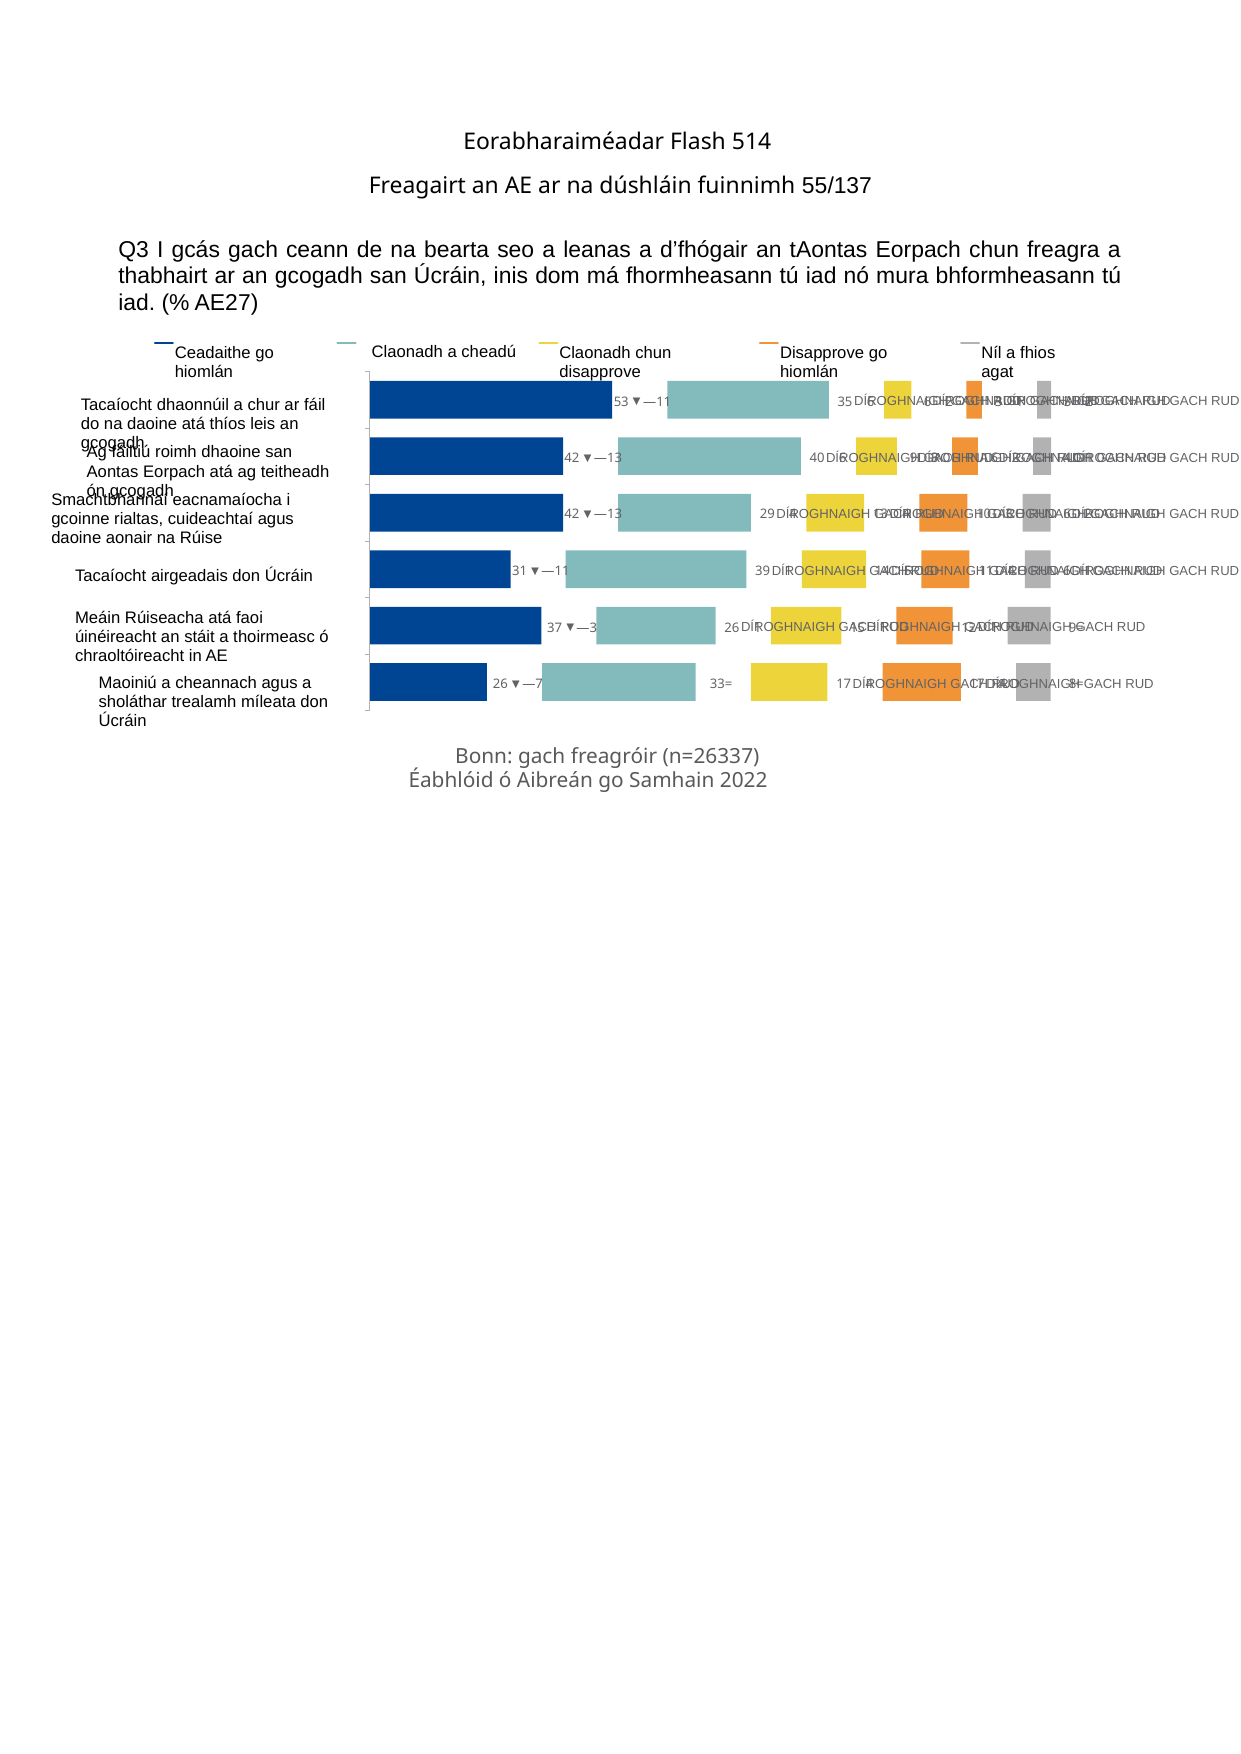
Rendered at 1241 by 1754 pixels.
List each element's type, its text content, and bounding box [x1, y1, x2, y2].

text Q3 I gcás gach ceann de na bearta seo a leanas a d’fhógair an tAontas Eorpach chun freagra a thabhairt ar an gcogadh san Úcráin, inis dom má fhormheasann tú iad nó mura bhformheasann tú iad. (% AE27) [118, 236, 1122, 315]
